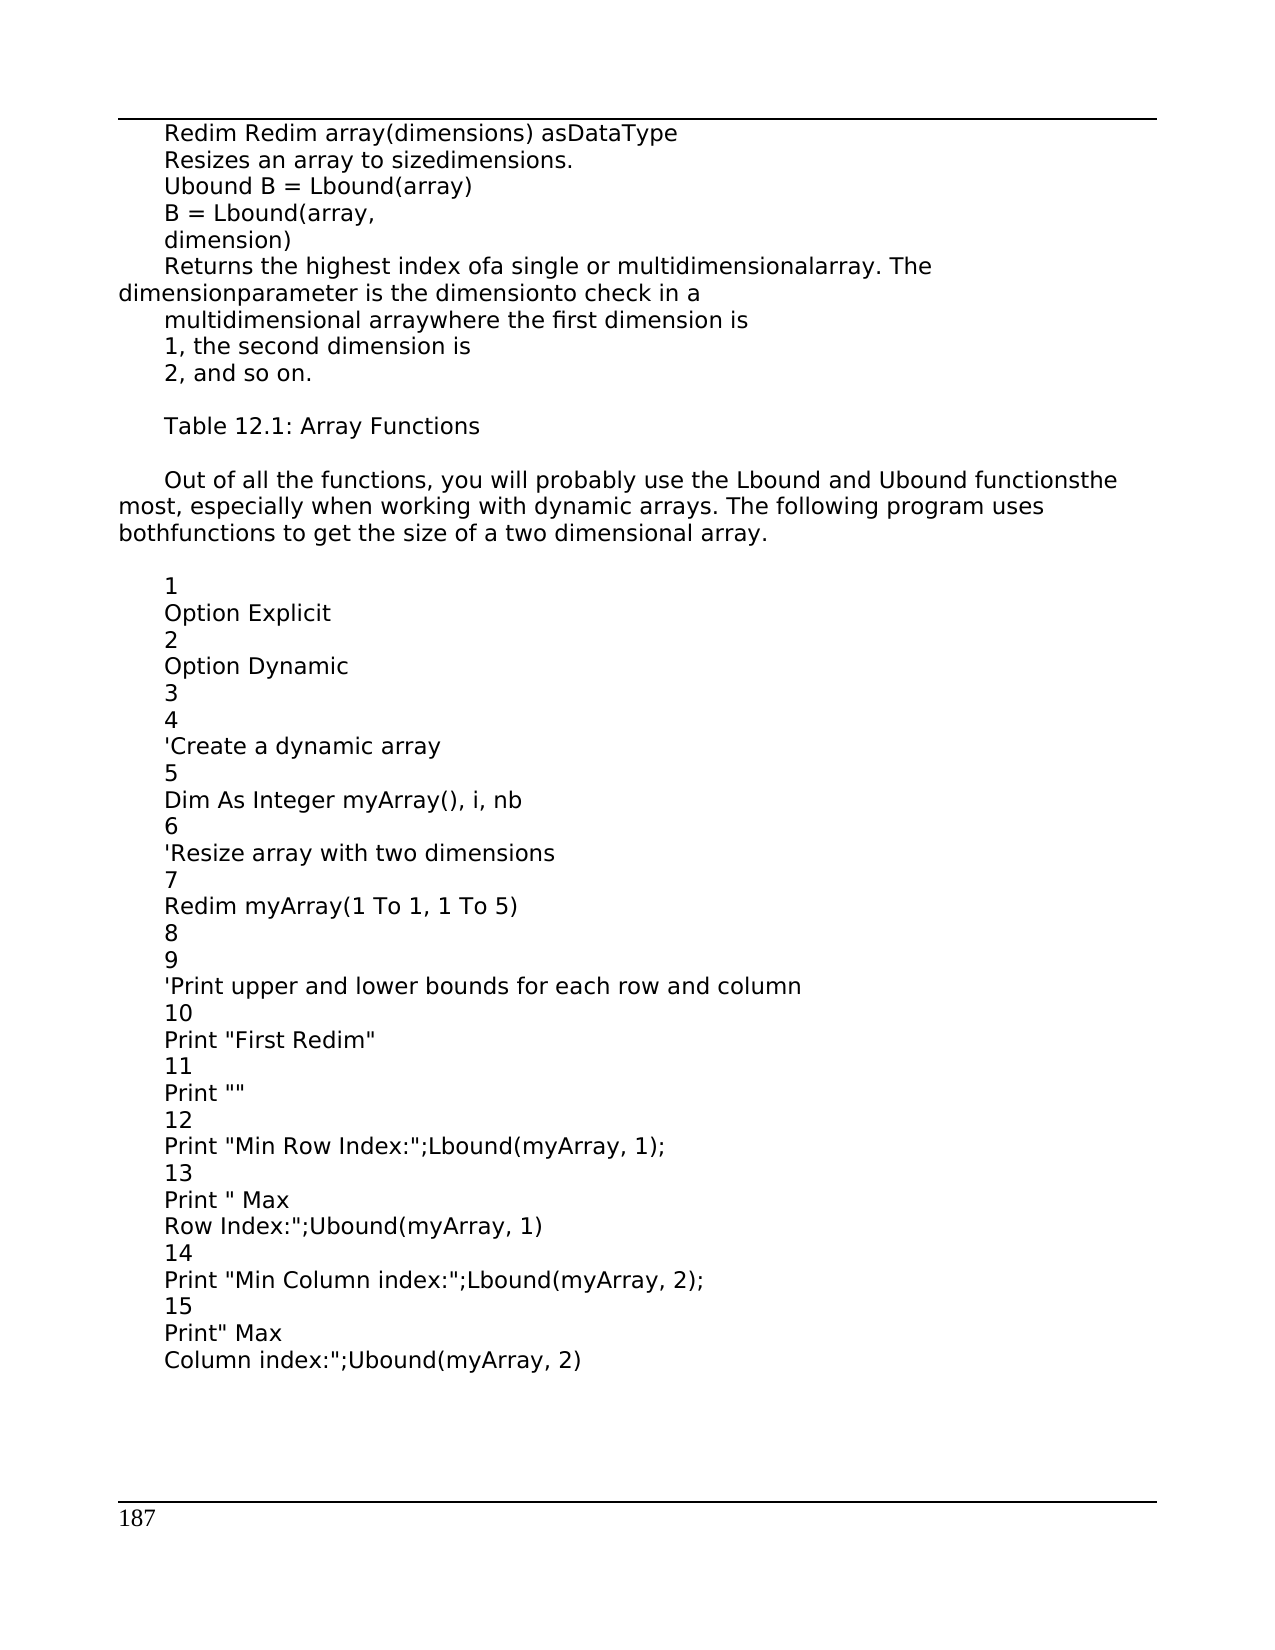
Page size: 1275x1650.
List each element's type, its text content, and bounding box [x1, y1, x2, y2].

text 'Create a dynamic array [118, 733, 1157, 760]
text 'Print upper and lower bounds for each row and column [118, 973, 1157, 1000]
text Print "" [118, 1080, 1157, 1107]
text Print "First Redim" [118, 1027, 1157, 1053]
text 5 [118, 760, 1157, 787]
text Row Index:";Ubound(myArray, 1) [118, 1213, 1157, 1240]
text Print " Max [118, 1187, 1157, 1213]
text Option Dynamic [118, 653, 1157, 680]
text 3 [118, 680, 1157, 707]
text 13 [118, 1160, 1157, 1187]
text 7 [118, 867, 1157, 893]
text 10 [118, 1000, 1157, 1027]
text 1 [118, 573, 1157, 600]
text 14 [118, 1240, 1157, 1267]
text Column index:";Ubound(myArray, 2) [118, 1347, 1157, 1373]
text Redim Redim array(dimensions) asDataType [118, 120, 1157, 147]
text Print" Max [118, 1320, 1157, 1347]
text Option Explicit [118, 600, 1157, 627]
text 1, the second dimension is [118, 333, 1157, 360]
text 12 [118, 1107, 1157, 1133]
text Dim As Integer myArray(), i, nb [118, 787, 1157, 813]
text 6 [118, 813, 1157, 840]
text B = Lbound(array, [118, 200, 1157, 227]
text Returns the highest index ofa single or multidimensionalarray. The dimensionparameter is the dimensionto check in a [118, 253, 1157, 307]
text Resizes an array to sizedimensions. [118, 147, 1157, 173]
text 15 [118, 1293, 1157, 1320]
text 'Resize array with two dimensions [118, 840, 1157, 867]
text 4 [118, 707, 1157, 733]
text 2 [118, 627, 1157, 653]
text dimension) [118, 227, 1157, 253]
text Print "Min Row Index:";Lbound(myArray, 1); [118, 1133, 1157, 1160]
text 2, and so on. [118, 360, 1157, 387]
text 8 [118, 920, 1157, 947]
text Ubound B = Lbound(array) [118, 173, 1157, 200]
text Print "Min Column index:";Lbound(myArray, 2); [118, 1267, 1157, 1293]
text Table 12.1: Array Functions [118, 413, 1157, 440]
text 9 [118, 947, 1157, 973]
text 11 [118, 1053, 1157, 1080]
text Out of all the functions, you will probably use the Lbound and Ubound functionsthe most, especially when working with dynamic arrays. The following program uses bothfunctions to get the size of a two dimensional array. [118, 467, 1157, 547]
text multidimensional arraywhere the first dimension is [118, 307, 1157, 333]
text Redim myArray(1 To 1, 1 To 5) [118, 893, 1157, 920]
